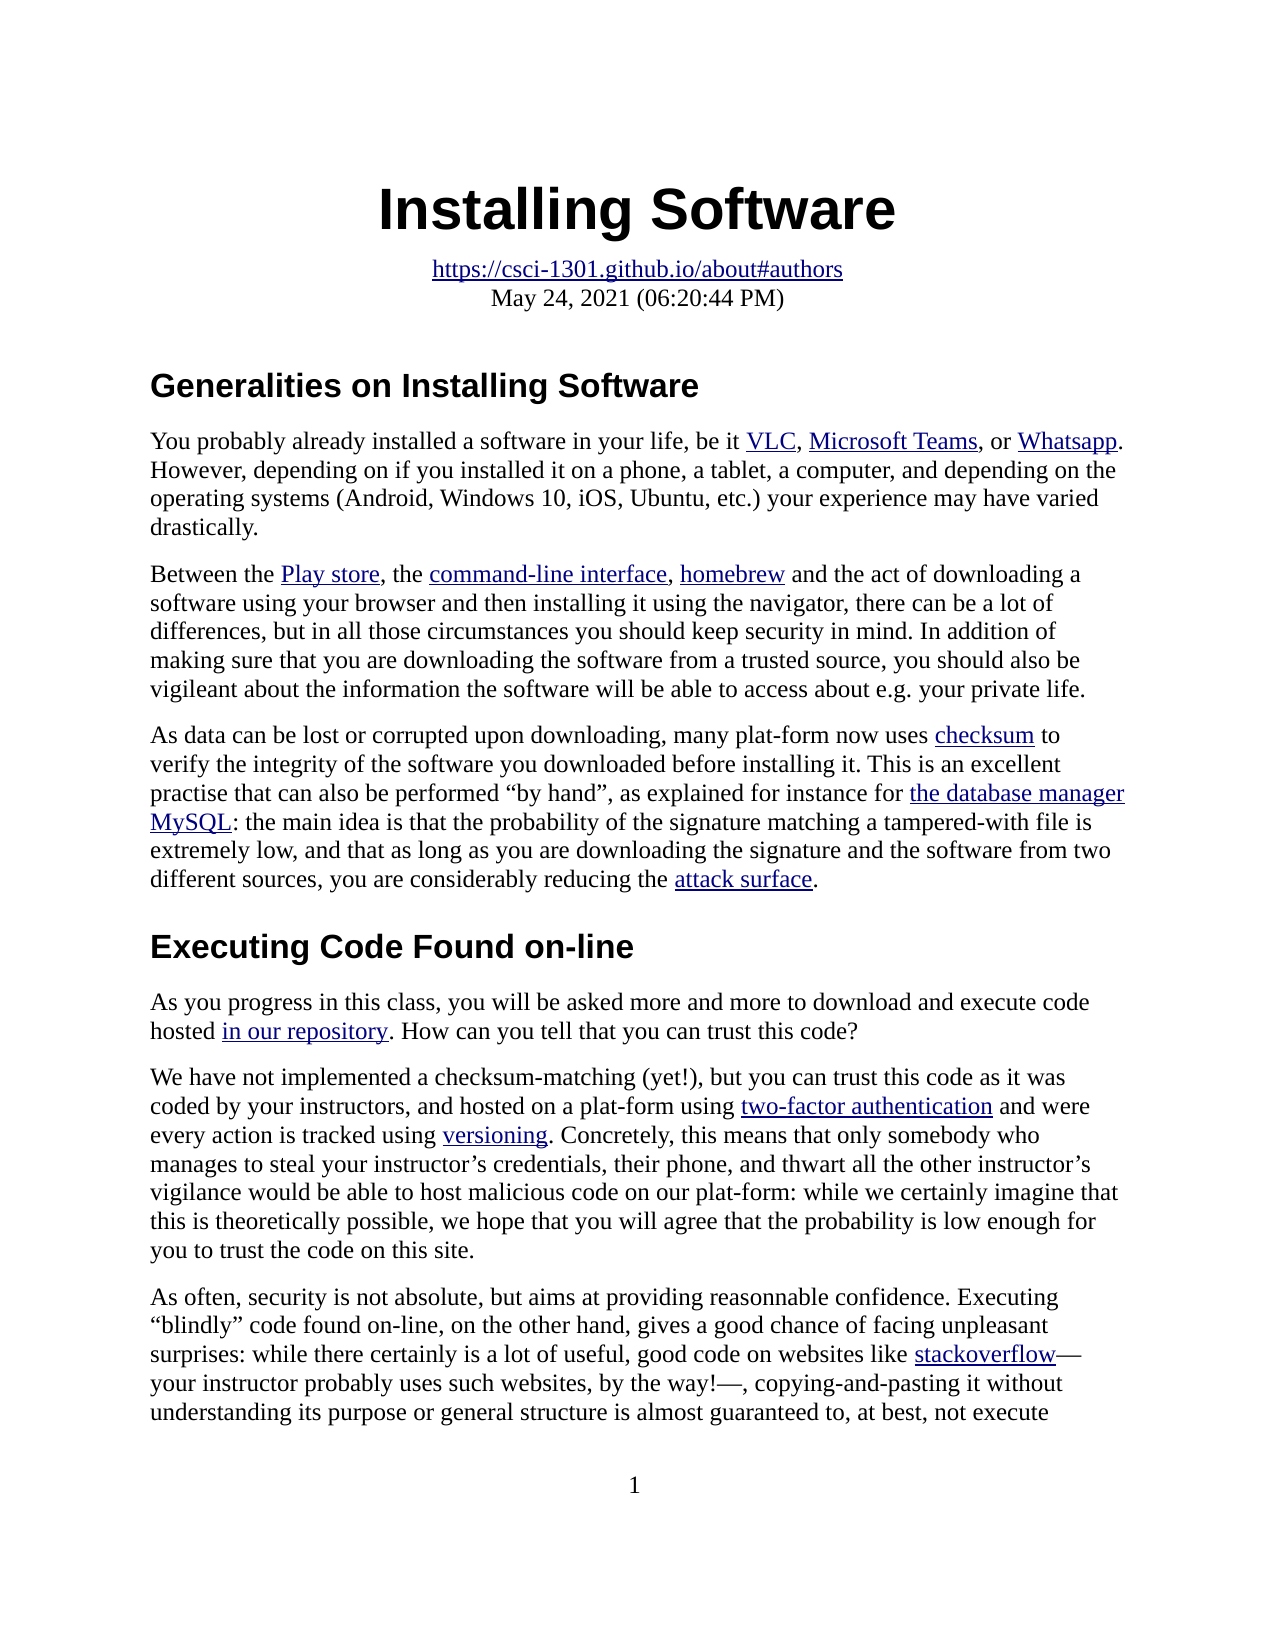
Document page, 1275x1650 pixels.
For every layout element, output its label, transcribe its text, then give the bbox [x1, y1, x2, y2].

text As often, security is not absolute, but aims at providing reasonnable confidence. Executing “blindly” code found on-line, on the other hand, gives a good chance of facing unpleasant surprises: while there certainly is a lot of useful, good code on websites like stackoverflow—your instructor probably uses such websites, by the way!—, copying-and-pasting it without understanding its purpose or general structure is almost guaranteed to, at best, not execute [150, 1282, 1125, 1425]
text As data can be lost or corrupted upon downloading, many plat-form now uses checksum to verify the integrity of the software you downloaded before installing it. This is an excellent practise that can also be performed “by hand”, as explained for instance for the database manager MySQL: the main idea is that the probability of the signature matching a tampered-with file is extremely low, and that as long as you are downloading the signature and the software from two different sources, you are considerably reducing the attack surface. [150, 721, 1125, 893]
text https://csci-1301.github.io/about#authors [150, 254, 1125, 283]
text May 24, 2021 (06:20:44 PM) [150, 283, 1125, 312]
subtitle Generalities on Installing Software [150, 366, 1125, 404]
text Between the Play store, the command-line interface, homebrew and the act of downloading a software using your browser and then installing it using the navigator, there can be a lot of differences, but in all those circumstances you should keep security in mind. In addition of making sure that you are downloading the software from a trusted source, you should also be vigileant about the information the software will be able to access about e.g. your private life. [150, 559, 1125, 703]
text You probably already installed a software in your life, be it VLC, Microsoft Teams, or Whatsapp. However, depending on if you installed it on a phone, a tablet, a computer, and depending on the operating systems (Android, Windows 10, iOS, Ubuntu, etc.) your experience may have varied drastically. [150, 426, 1125, 541]
text As you progress in this class, you will be asked more and more to download and execute code hosted in our repository. How can you tell that you can trust this code? [150, 987, 1125, 1044]
title Installing Software [150, 175, 1125, 242]
subtitle Executing Code Found on-line [150, 927, 1125, 966]
text We have not implemented a checksum-matching (yet!), but you can trust this code as it was coded by your instructors, and hosted on a plat-form using two-factor authentication and were every action is tracked using versioning. Concretely, this means that only somebody who manages to steal your instructor’s credentials, their phone, and thwart all the other instructor’s vigilance would be able to host malicious code on our plat-form: while we certainly imagine that this is theoretically possible, we hope that you will agree that the probability is low enough for you to trust the code on this site. [150, 1062, 1125, 1264]
